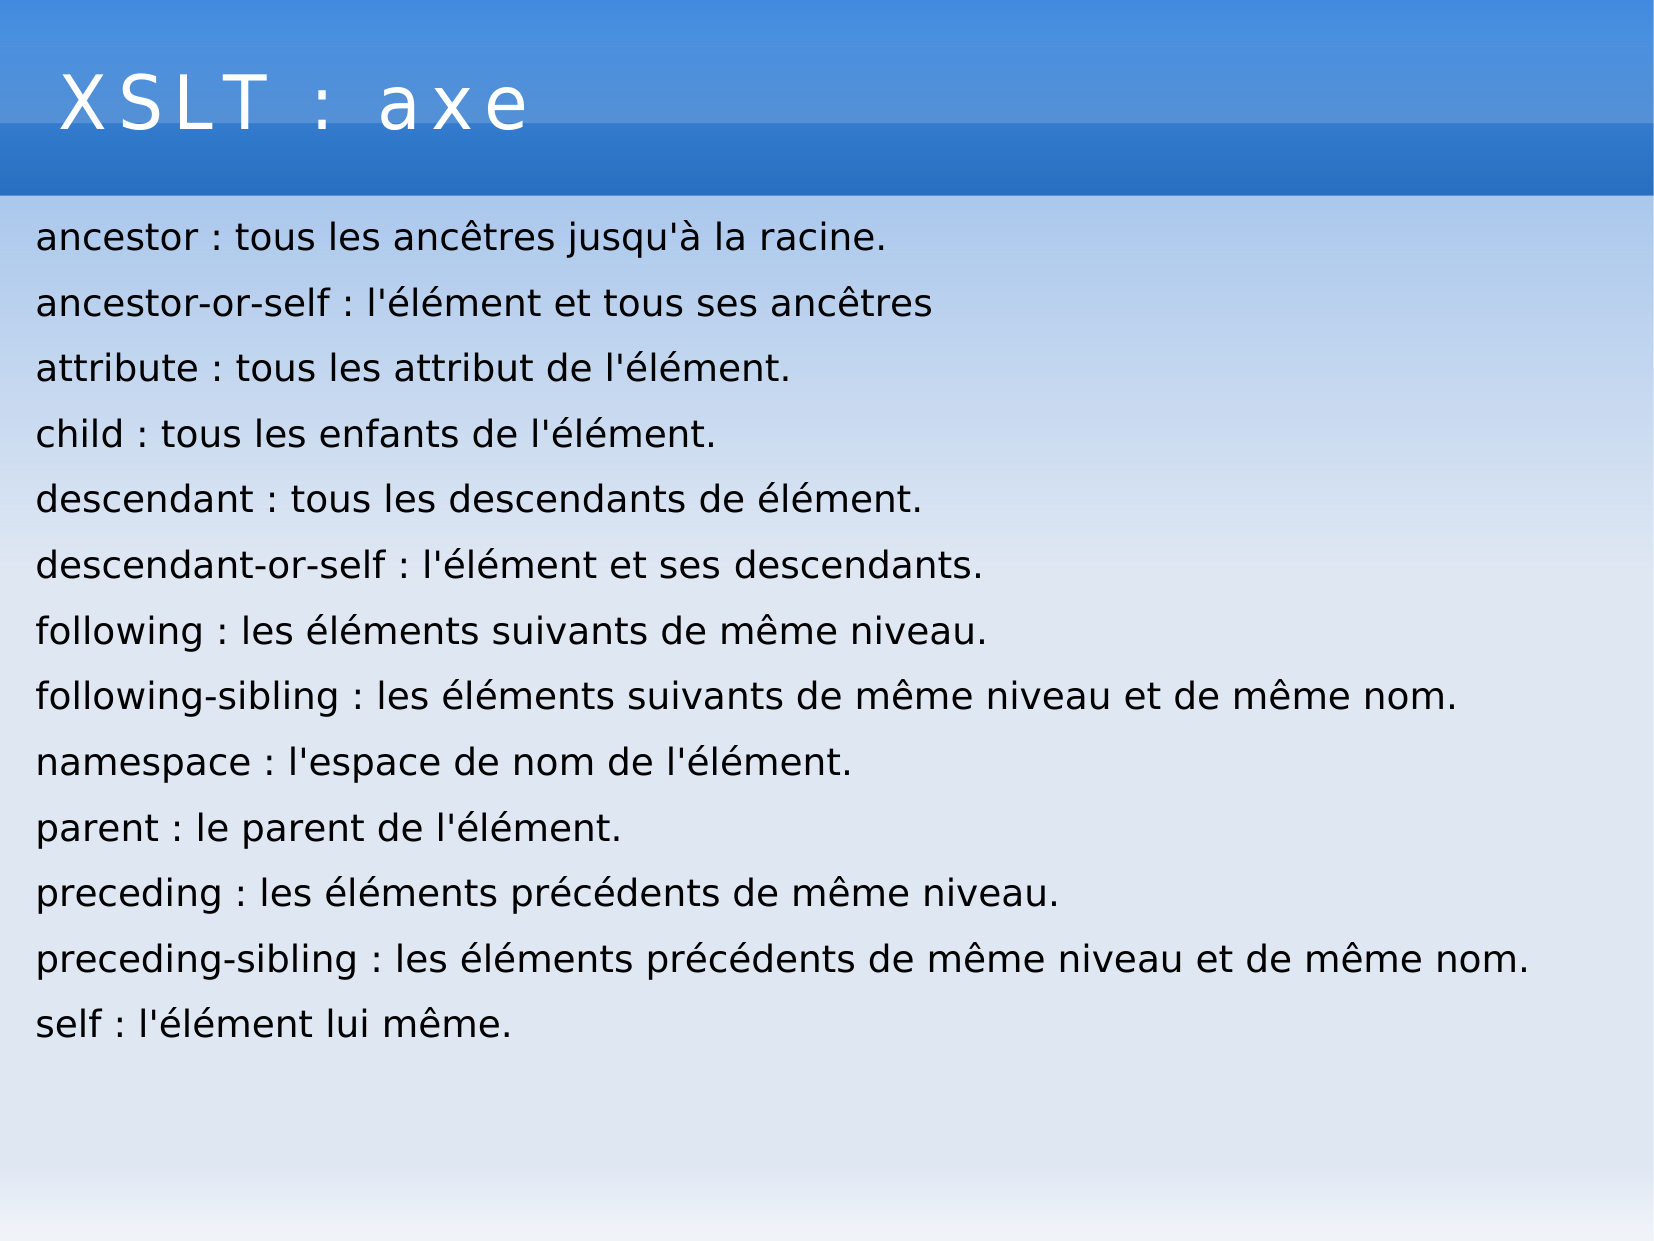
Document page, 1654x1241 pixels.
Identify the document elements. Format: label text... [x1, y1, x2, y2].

picture [0, 0, 1654, 1241]
list ancestor : tous les ancêtres jusqu'à la racine. ancestor-or-self : l'élément et tous ses ancêtres attribute : tous les attribut de l'élément. child : tous les enfants de l'élément. descendant : tous les descendants de élément. descendant-or-self : l'élément et ses descendants. following : les éléments suivants de même niveau. following-sibling : les éléments suivants de même niveau et de même nom. namespace : l'espace de nom de l'élément. parent : le parent de l'élément. preceding : les éléments précédents de même niveau. preceding-sibling : les éléments précédents de même niveau et de même nom. self : l'élément lui même. [17, 215, 1595, 1143]
title XSLT : axe [59, 29, 1270, 178]
